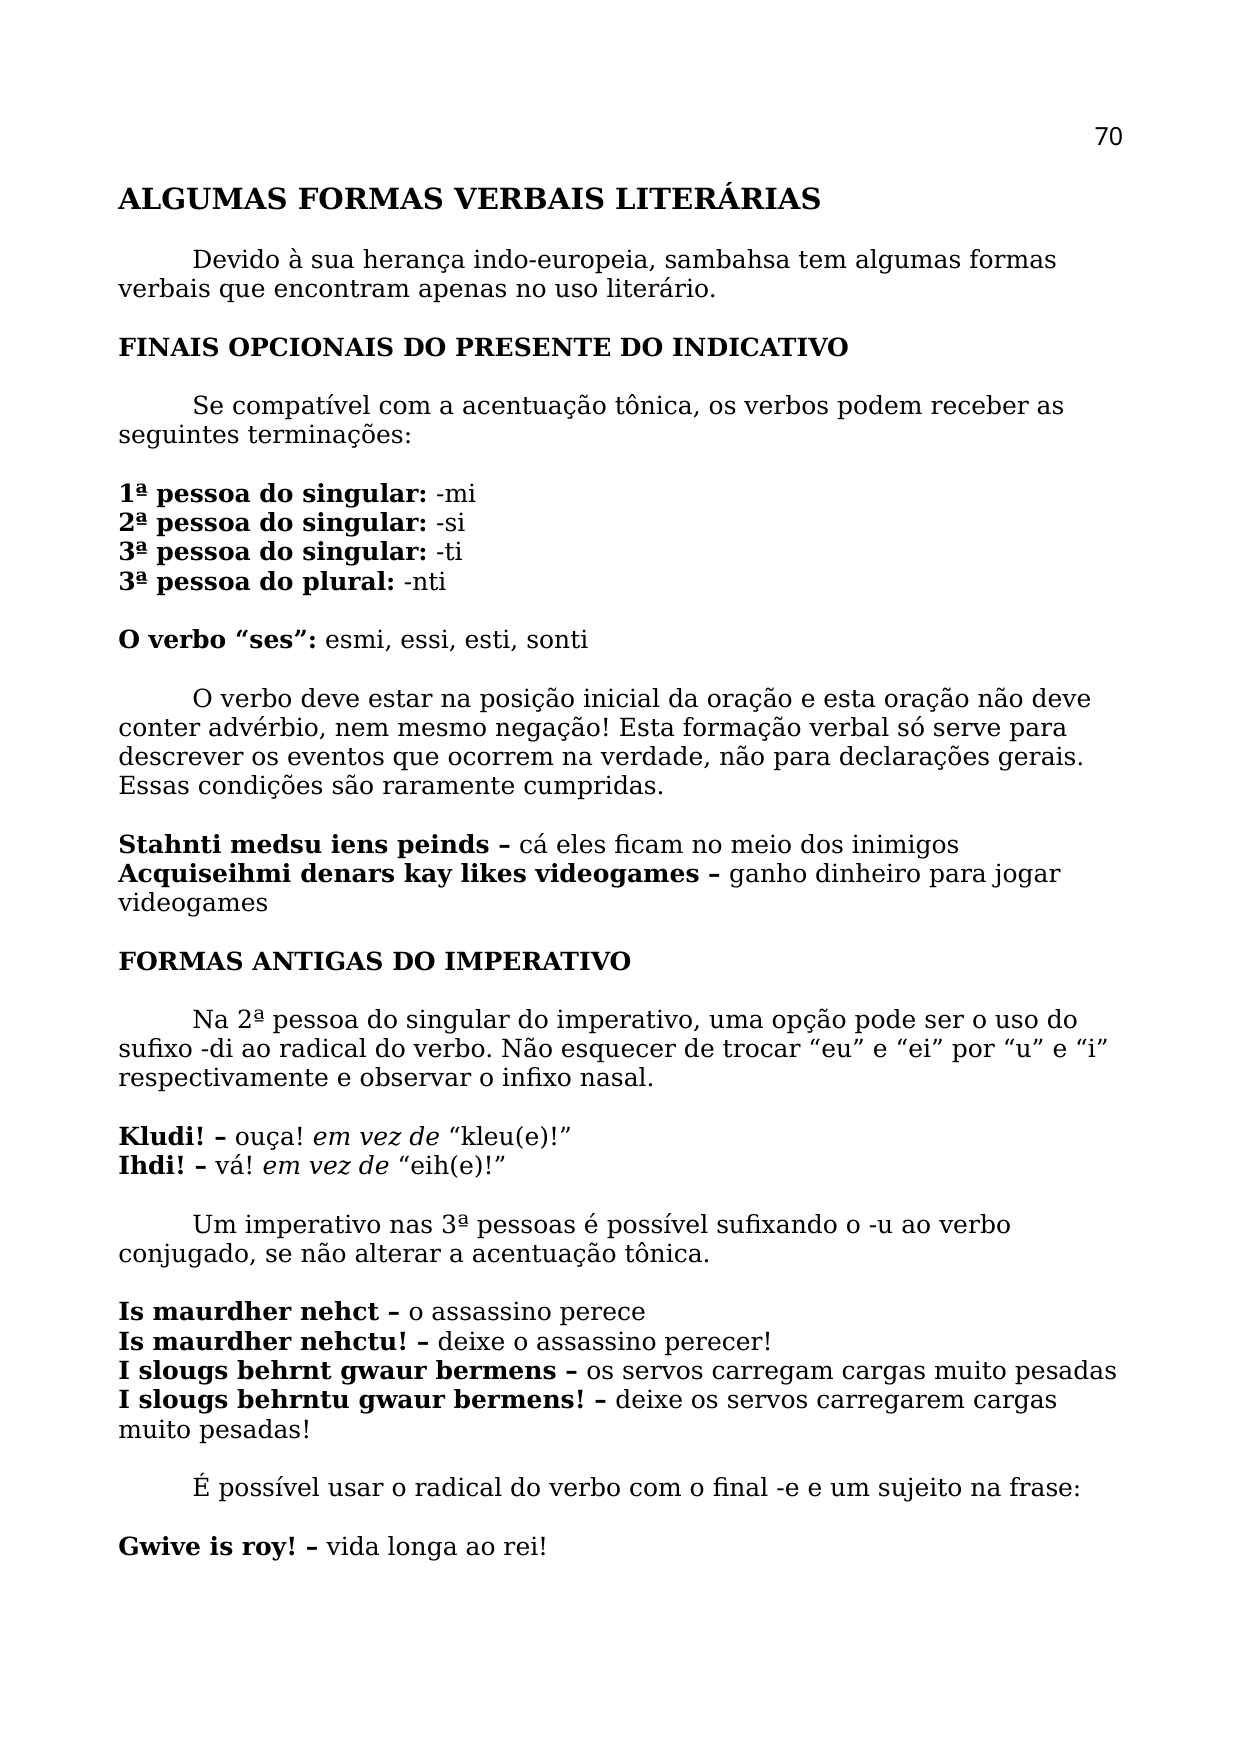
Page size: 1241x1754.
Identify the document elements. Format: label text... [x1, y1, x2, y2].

text O verbo “ses”: esmi, essi, esti, sonti [118, 625, 1123, 655]
text 1ª pessoa do singular: -mi [118, 479, 1123, 508]
subtitle FINAIS OPCIONAIS DO PRESENTE DO INDICATIVO [118, 333, 1123, 362]
subtitle ALGUMAS FORMAS VERBAIS LITERÁRIAS [118, 182, 1123, 216]
text Ihdi! – vá! em vez de “eih(e)!” [118, 1151, 1123, 1181]
text 3ª pessoa do plural: -nti [118, 567, 1123, 596]
text I slougs behrnt gwaur bermens – os servos carregam cargas muito pesadas [118, 1356, 1123, 1386]
text É possível usar o radical do verbo com o final -e e um sujeito na frase: [118, 1473, 1123, 1502]
text Um imperativo nas 3ª pessoas é possível sufixando o -u ao verbo conjugado, se não alterar a acentuação tônica. [118, 1210, 1123, 1268]
text Kludi! – ouça! em vez de “kleu(e)!” [118, 1122, 1123, 1151]
text Na 2ª pessoa do singular do imperativo, uma opção pode ser o uso do sufixo -di ao radical do verbo. Não esquecer de trocar “eu” e “ei” por “u” e “i” respectivamente e observar o infixo nasal. [118, 1005, 1123, 1093]
text O verbo deve estar na posição inicial da oração e esta oração não deve conter advérbio, nem mesmo negação! Esta formação verbal só serve para descrever os eventos que ocorrem na verdade, não para declarações gerais. Essas condições são raramente cumpridas. [118, 684, 1123, 801]
text Stahnti medsu iens peinds – cá eles ficam no meio dos inimigos [118, 830, 1123, 859]
text Gwive is roy! – vida longa ao rei! [118, 1532, 1123, 1561]
text I slougs behrntu gwaur bermens! – deixe os servos carregarem cargas muito pesadas! [118, 1386, 1123, 1444]
text Is maurdher nehct – o assassino perece [118, 1297, 1123, 1327]
text Devido à sua herança indo-europeia, sambahsa tem algumas formas verbais que encontram apenas no uso literário. [118, 245, 1123, 303]
subtitle FORMAS ANTIGAS DO IMPERATIVO [118, 947, 1123, 976]
text 3ª pessoa do singular: -ti [118, 537, 1123, 567]
text Se compatível com a acentuação tônica, os verbos podem receber as seguintes terminações: [118, 391, 1123, 449]
text Is maurdher nehctu! – deixe o assassino perecer! [118, 1327, 1123, 1356]
text 2ª pessoa do singular: -si [118, 508, 1123, 537]
text Acquiseihmi denars kay likes videogames – ganho dinheiro para jogar videogames [118, 859, 1123, 918]
